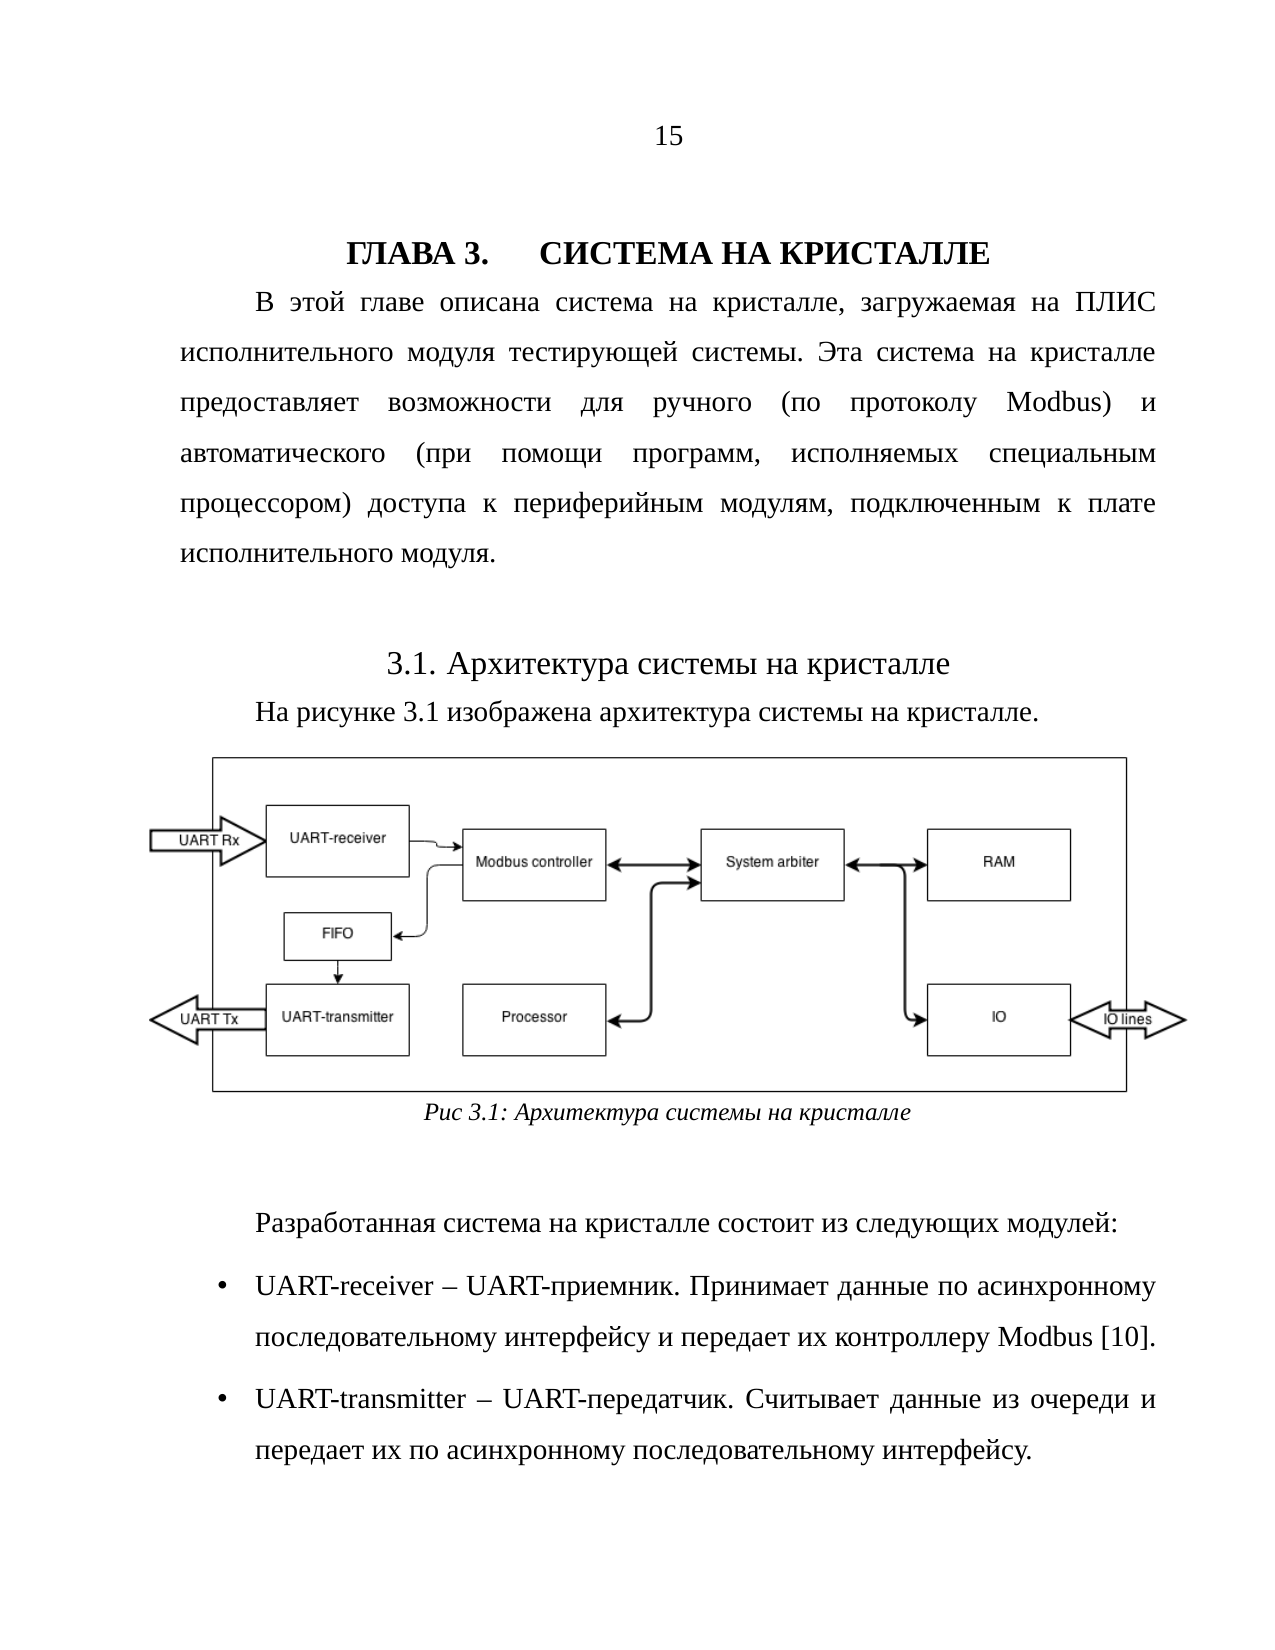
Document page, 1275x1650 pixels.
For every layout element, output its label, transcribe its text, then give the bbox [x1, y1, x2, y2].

text Рис 3.1: Архитектура системы на кристалле [149, 1097, 1188, 1126]
subtitle Архитектура системы на кристалле [180, 643, 1157, 682]
text В этой главе описана система на кристалле, загружаемая на ПЛИС исполнительного модуля тестирующей системы. Эта система на кристалле предоставляет возможности для ручного (по протоколу Modbus) и автоматического (при помощи программ, исполняемых специальным процессором) доступа к периферийным модулям, подключенным к плате исполнительного модуля. [180, 284, 1157, 569]
text Разработанная система на кристалле состоит из следующих модулей: [180, 1205, 1157, 1239]
list UART-receiver – UART-приемник. Принимает данные по асинхронному последовательному интерфейсу и передает их контроллеру Modbus [10]. [217, 1268, 1157, 1352]
text На рисунке 3.1 изображена архитектура системы на кристалле. [180, 694, 1157, 727]
list UART-transmitter – UART-передатчик. Считывает данные из очереди и передает их по асинхронному последовательному интерфейсу. [217, 1381, 1157, 1465]
picture [149, 756, 1188, 1097]
subtitle Система на кристалле [180, 233, 1157, 271]
